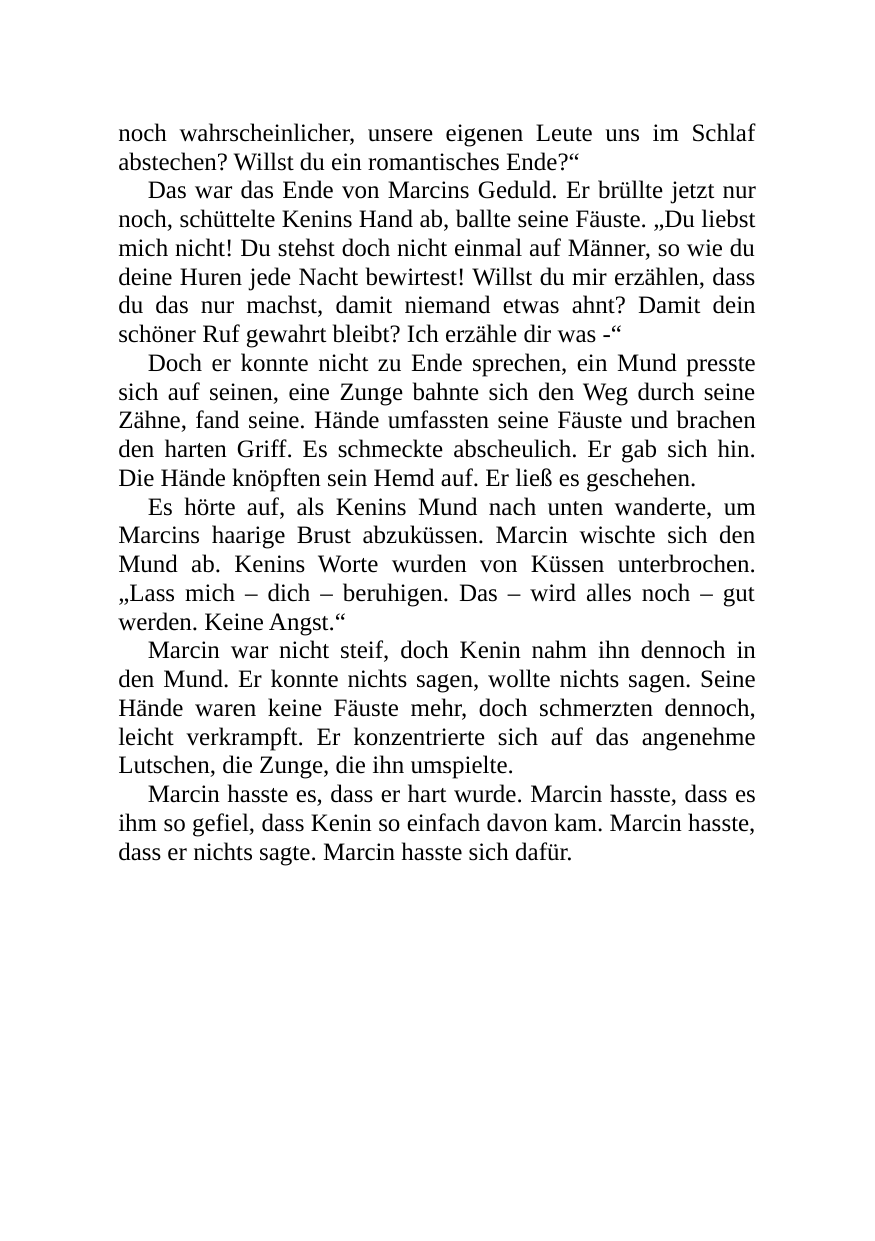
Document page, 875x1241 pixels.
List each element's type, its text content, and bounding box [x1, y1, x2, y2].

text Das war das Ende von Marcins Geduld. Er brüllte jetzt nur noch, schüttelte Kenins Hand ab, ballte seine Fäuste. „Du liebst mich nicht! Du stehst doch nicht einmal auf Männer, so wie du deine Huren jede Nacht bewirtest! Willst du mir erzählen, dass du das nur machst, damit niemand etwas ahnt? Damit dein schöner Ruf gewahrt bleibt? Ich erzähle dir was -“ [118, 176, 756, 348]
text Marcin war nicht steif, doch Kenin nahm ihn dennoch in den Mund. Er konnte nichts sagen, wollte nichts sagen. Seine Hände waren keine Fäuste mehr, doch schmerzten dennoch, leicht verkrampft. Er konzentrierte sich auf das angenehme Lutschen, die Zunge, die ihn umspielte. [118, 636, 756, 779]
text Es hörte auf, als Kenins Mund nach unten wanderte, um Marcins haarige Brust abzuküssen. Marcin wischte sich den Mund ab. Kenins Worte wurden von Küssen unterbrochen. „Lass mich – dich – beruhigen. Das – wird alles noch – gut werden. Keine Angst.“ [118, 492, 756, 636]
text Marcin hasste es, dass er hart wurde. Marcin hasste, dass es ihm so gefiel, dass Kenin so einfach davon kam. Marcin hasste, dass er nichts sagte. Marcin hasste sich dafür. [118, 779, 756, 866]
text noch wahrscheinlicher, unsere eigenen Leute uns im Schlaf abstechen? Willst du ein romantisches Ende?“ [118, 118, 756, 176]
text Doch er konnte nicht zu Ende sprechen, ein Mund presste sich auf seinen, eine Zunge bahnte sich den Weg durch seine Zähne, fand seine. Hände umfassten seine Fäuste und brachen den harten Griff. Es schmeckte abscheulich. Er gab sich hin. Die Hände knöpften sein Hemd auf. Er ließ es geschehen. [118, 348, 756, 492]
